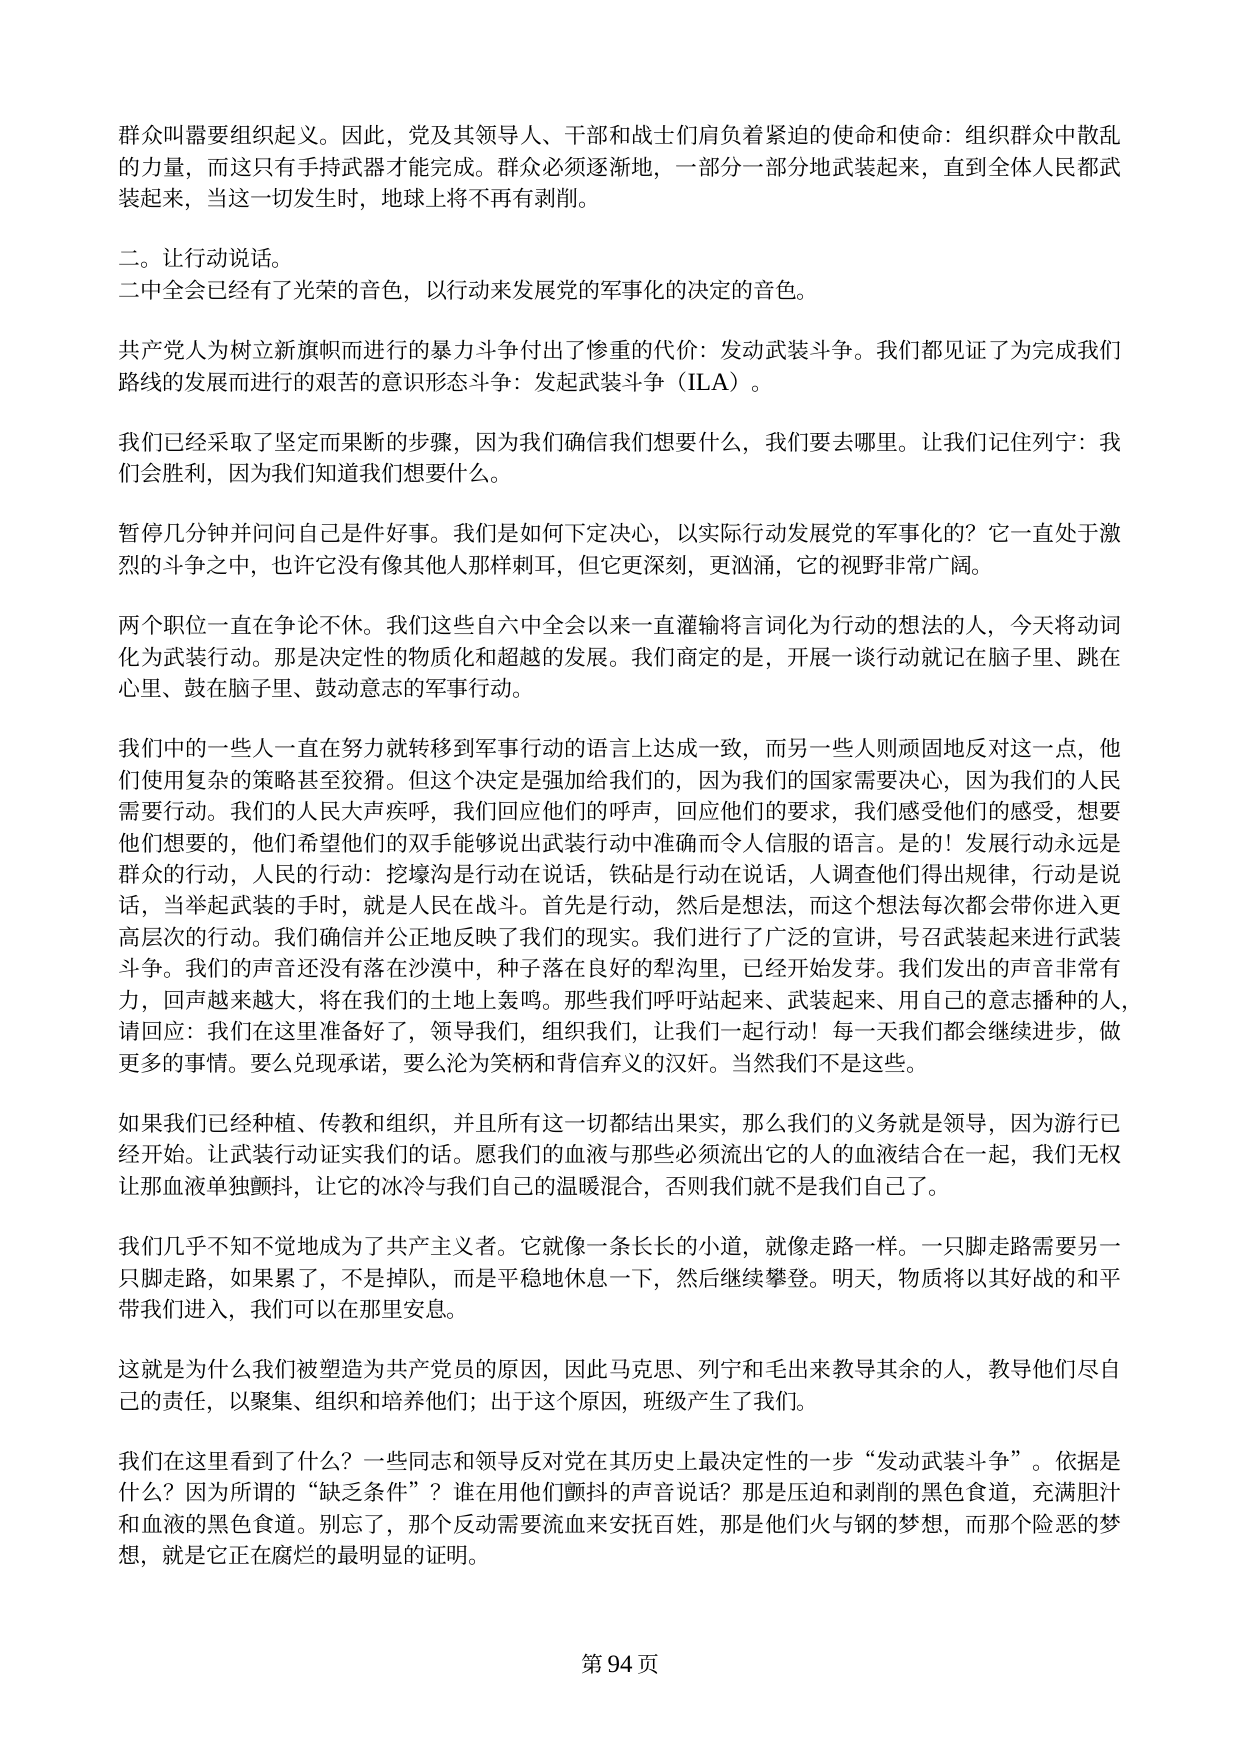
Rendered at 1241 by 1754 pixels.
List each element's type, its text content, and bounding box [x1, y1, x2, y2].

text 如果我们已经种植、传教和组织，并且所有这一切都结出果实，那么我们的义务就是领导，因为游行已经开始。让武装行动证实我们的话。愿我们的血液与那些必须流出它的人的血液结合在一起，我们无权让那血液单独颤抖，让它的冰冷与我们自己的温暖混合，否则我们就不是我们自己了。 [118, 1106, 1122, 1201]
text 我们几乎不知不觉地成为了共产主义者。它就像一条长长的小道，就像走路一样。一只脚走路需要另一只脚走路，如果累了，不是掉队，而是平稳地休息一下，然后继续攀登。明天，物质将以其好战的和平带我们进入，我们可以在那里安息。 [118, 1229, 1122, 1324]
text 这就是为什么我们被塑造为共产党员的原因，因此马克思、列宁和毛出来教导其余的人，教导他们尽自己的责任，以聚集、组织和培养他们；出于这个原因，班级产生了我们。 [118, 1352, 1122, 1415]
text 我们中的一些人一直在努力就转移到军事行动的语言上达成一致，而另一些人则顽固地反对这一点，他们使用复杂的策略甚至狡猾。但这个决定是强加给我们的，因为我们的国家需要决心，因为我们的人民需要行动。我们的人民大声疾呼，我们回应他们的呼声，回应他们的要求，我们感受他们的感受，想要他们想要的，他们希望他们的双手能够说出武装行动中准确而令人信服的语言。是的！发展行动永远是群众的行动，人民的行动：挖壕沟是行动在说话，铁砧是行动在说话，人调查他们得出规律，行动是说话，当举起武装的手时，就是人民在战斗。首先是行动，然后是想法，而这个想法每次都会带你进入更高层次的行动。我们确信并公正地反映了我们的现实。我们进行了广泛的宣讲，号召武装起来进行武装斗争。我们的声音还没有落在沙漠中，种子落在良好的犁沟里，已经开始发芽。我们发出的声音非常有力，回声越来越大，将在我们的土地上轰鸣。那些我们呼吁站起来、武装起来、用自己的意志播种的人，请回应：我们在这里准备好了，领导我们，组织我们，让我们一起行动！每一天我们都会继续进步，做更多的事情。要么兑现承诺，要么沦为笑柄和背信弃义的汉奸。当然我们不是这些。 [118, 731, 1122, 1077]
text 两个职位一直在争论不休。我们这些自六中全会以来一直灌输将言词化为行动的想法的人，今天将动词化为武装行动。那是决定性的物质化和超越的发展。我们商定的是，开展一谈行动就记在脑子里、跳在心里、鼓在脑子里、鼓动意志的军事行动。 [118, 608, 1122, 703]
text 群众叫嚣要组织起义。因此，党及其领导人、干部和战士们肩负着紧迫的使命和使命：组织群众中散乱的力量，而这只有手持武器才能完成。群众必须逐渐地，一部分一部分地武装起来，直到全体人民都武装起来，当这一切发生时，地球上将不再有剥削。 [118, 118, 1122, 213]
text 我们已经采取了坚定而果断的步骤，因为我们确信我们想要什么，我们要去哪里。让我们记住列宁：我们会胜利，因为我们知道我们想要什么。 [118, 425, 1122, 488]
text 共产党人为树立新旗帜而进行的暴力斗争付出了惨重的代价：发动武装斗争。我们都见证了为完成我们路线的发展而进行的艰苦的意识形态斗争：发起武装斗争（ILA）。 [118, 333, 1122, 396]
text 我们在这里看到了什么？一些同志和领导反对党在其历史上最决定性的一步“发动武装斗争”。依据是什么？因为所谓的“缺乏条件”？谁在用他们颤抖的声音说话？那是压迫和剥削的黑色食道，充满胆汁和血液的黑色食道。别忘了，那个反动需要流血来安抚百姓，那是他们火与钢的梦想，而那个险恶的梦想，就是它正在腐烂的最明显的证明。 [118, 1444, 1122, 1570]
text 暂停几分钟并问问自己是件好事。我们是如何下定决心，以实际行动发展党的军事化的？它一直处于激烈的斗争之中，也许它没有像其他人那样刺耳，但它更深刻，更汹涌，它的视野非常广阔。 [118, 517, 1122, 579]
text 二。让行动说话。 [118, 242, 1122, 273]
text 二中全会已经有了光荣的音色，以行动来发展党的军事化的决定的音色。 [118, 273, 1122, 304]
